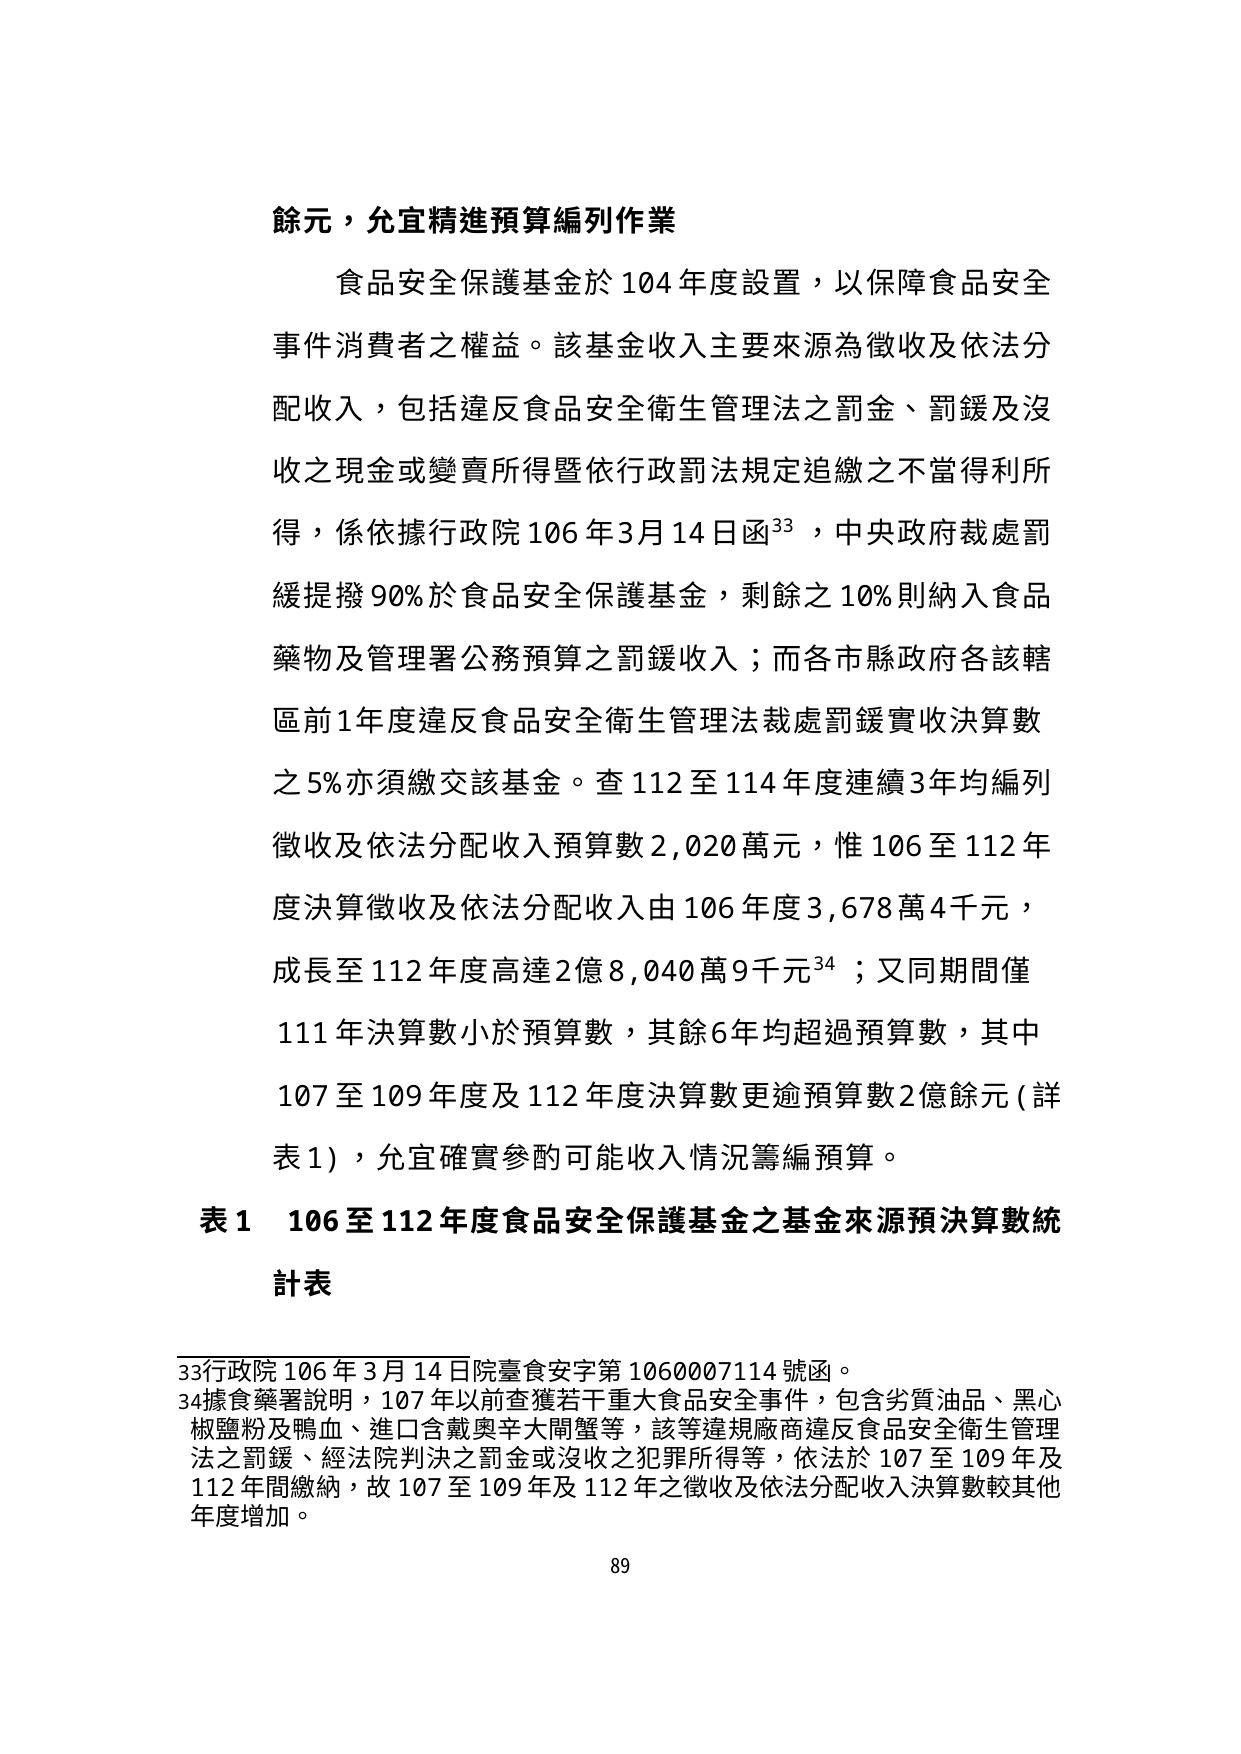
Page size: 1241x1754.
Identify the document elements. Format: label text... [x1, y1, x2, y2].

text 行政院106年3月14日院臺食安字第1060007114號函。 [177, 1357, 1063, 1386]
text 食品安全保護基金於104年度設置，以保障食品安全事件消費者之權益。該基金收入主要來源為徵收及依法分配收入，包括違反食品安全衛生管理法之罰金、罰鍰及沒收之現金或變賣所得暨依行政罰法規定追繳之不當得利所得，係依據行政院106年3月14日函，中央政府裁處罰緩提撥90%於食品安全保護基金，剩餘之10%則納入食品藥物及管理署公務預算之罰鍰收入；而各市縣政府各該轄區前1年度違反食品安全衛生管理法裁處罰鍰實收決算數之5%亦須繳交該基金。查112至114年度連續3年均編列徵收及依法分配收入預算數2,020萬元，惟106至112年度決算徵收及依法分配收入由106年度3,678萬4千元，成長至112年度高達2億8,040萬9千元；又同期間僅111年決算數小於預算數，其餘6年均超過預算數，其中107至109年度及112年度決算數更逾預算數2億餘元(詳表1)，允宜確實參酌可能收入情況籌編預算。 [266, 240, 1063, 1177]
text 據食藥署說明，107年以前查獲若干重大食品安全事件，包含劣質油品、黑心椒鹽粉及鴨血、進口含戴奧辛大閘蟹等，該等違規廠商違反食品安全衛生管理法之罰鍰、經法院判決之罰金或沒收之犯罪所得等，依法於107至109年及112年間繳納，故107至109年及112年之徵收及依法分配收入決算數較其他年度增加。 [177, 1386, 1063, 1532]
text 表1 106至112年度食品安全保護基金之基金來源預決算數統計表 [192, 1177, 1063, 1302]
text 餘元，允宜精進預算編列作業 [236, 177, 1063, 240]
